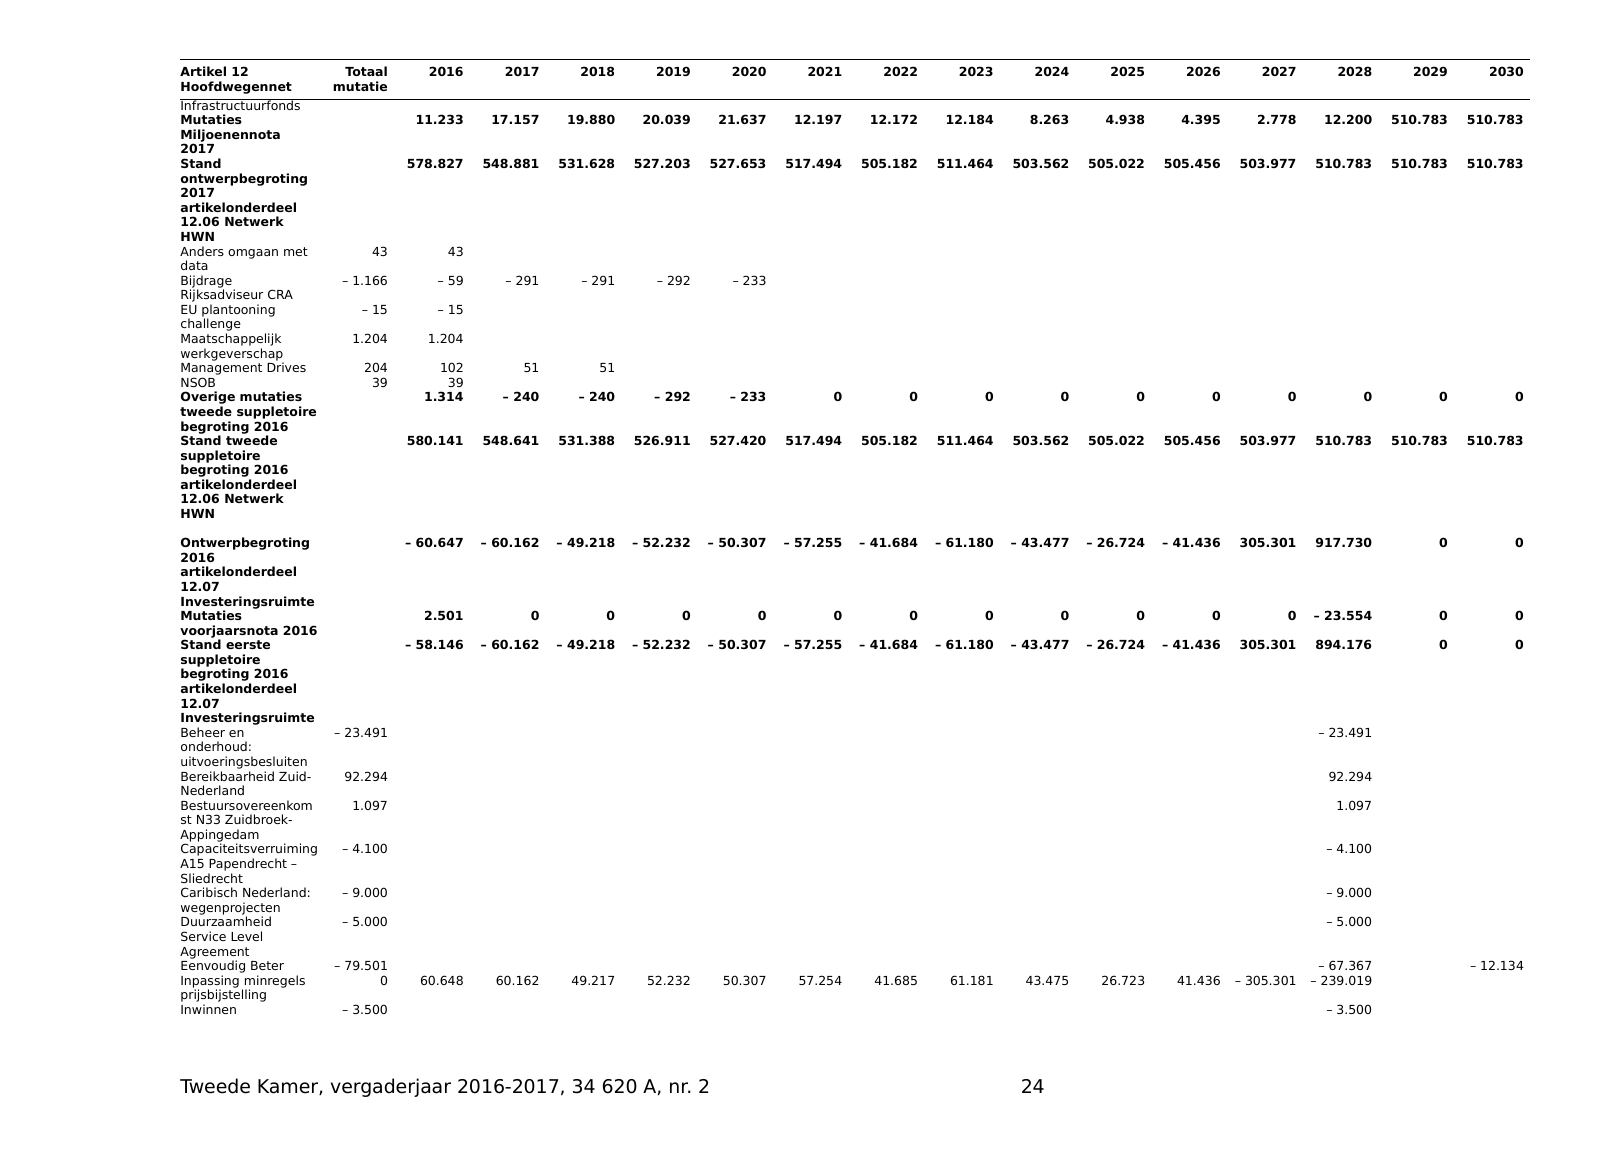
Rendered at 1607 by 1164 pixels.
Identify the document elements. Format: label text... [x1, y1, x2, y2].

table_cell Overige mutaties tweede suppletoire begroting 2016 [180, 390, 318, 434]
table_cell [848, 886, 924, 915]
table_header 2028 [1302, 60, 1378, 99]
table_cell 4.938 [1075, 113, 1151, 157]
table_cell – 26.724 [1075, 536, 1151, 609]
table_cell 0 [924, 609, 999, 638]
table_cell 92.294 [318, 770, 394, 799]
table_cell [772, 770, 848, 799]
table_cell [772, 726, 848, 769]
table_cell [621, 303, 696, 332]
table_cell 0 [1151, 609, 1226, 638]
table_cell [696, 915, 772, 959]
table_cell [1378, 799, 1453, 842]
table_cell [1075, 726, 1151, 769]
table_cell [1151, 332, 1226, 361]
table_cell 510.783 [1302, 434, 1378, 522]
table_cell 531.388 [545, 434, 621, 522]
table_cell Bestuursovereenkomst N33 Zuidbroek-Appingedam [180, 799, 318, 842]
table_cell [1378, 376, 1453, 390]
table_cell [1075, 959, 1151, 974]
table_cell [318, 157, 394, 244]
table_cell 39 [318, 376, 394, 390]
table_cell [1075, 303, 1151, 332]
table_cell 0 [848, 609, 924, 638]
table_cell [545, 1003, 621, 1017]
table_cell [1075, 522, 1151, 536]
table_cell 0 [469, 609, 545, 638]
table_cell 503.562 [999, 157, 1075, 244]
table_cell [469, 303, 545, 332]
table_cell [1226, 959, 1302, 974]
table_cell 0 [1454, 638, 1529, 726]
table_cell [1151, 799, 1226, 842]
table_cell [1075, 100, 1151, 113]
table_cell – 43.477 [999, 536, 1075, 609]
table_cell [1378, 100, 1453, 113]
table_cell 0 [1378, 638, 1453, 726]
table_cell – 60.647 [394, 536, 469, 609]
table_cell NSOB [180, 376, 318, 390]
table_cell 12.200 [1302, 113, 1378, 157]
table_cell 92.294 [1302, 770, 1378, 799]
table_cell 43.475 [999, 974, 1075, 1003]
table_cell Caribisch Nederland: wegenprojecten [180, 886, 318, 915]
table_cell [394, 915, 469, 959]
table_cell [1075, 843, 1151, 886]
table_header 2019 [621, 60, 696, 99]
table_cell [1454, 361, 1529, 376]
table_cell [1226, 915, 1302, 959]
table_cell [1075, 332, 1151, 361]
table_cell [1302, 274, 1378, 303]
table_cell 0 [848, 390, 924, 434]
table_cell [924, 332, 999, 361]
table_cell [1226, 361, 1302, 376]
table_cell – 67.367 [1302, 959, 1378, 974]
table_cell – 49.218 [545, 536, 621, 609]
table_cell [545, 799, 621, 842]
table_cell 0 [1454, 609, 1529, 638]
table_cell 52.232 [621, 974, 696, 1003]
table_cell [621, 245, 696, 274]
table_cell 517.494 [772, 157, 848, 244]
table_cell 0 [999, 609, 1075, 638]
table_cell 505.456 [1151, 434, 1226, 522]
table_cell [1226, 376, 1302, 390]
table_cell [469, 843, 545, 886]
table_cell [1226, 522, 1302, 536]
table_cell 503.977 [1226, 157, 1302, 244]
table_cell – 233 [696, 274, 772, 303]
table_cell [1151, 303, 1226, 332]
table_cell [696, 799, 772, 842]
table_cell [1151, 245, 1226, 274]
table_cell [1151, 1003, 1226, 1017]
table_cell Duurzaamheid Service Level Agreement [180, 915, 318, 959]
table_cell – 26.724 [1075, 638, 1151, 726]
table_cell [772, 522, 848, 536]
table_cell Capaciteitsverruiming A15 Papendrecht – Sliedrecht [180, 843, 318, 886]
table_cell [1302, 361, 1378, 376]
table_cell 1.314 [394, 390, 469, 434]
table_cell 510.783 [1454, 434, 1529, 522]
table_cell – 239.019 [1302, 974, 1378, 1003]
table_cell 61.181 [924, 974, 999, 1003]
table_cell [1151, 100, 1226, 113]
table_cell [772, 361, 848, 376]
table_cell [1226, 770, 1302, 799]
table_cell – 23.491 [318, 726, 394, 769]
table_cell [848, 915, 924, 959]
table_cell 41.685 [848, 974, 924, 1003]
table_cell 49.217 [545, 974, 621, 1003]
table_cell [469, 959, 545, 974]
table_cell [772, 886, 848, 915]
table_cell – 41.684 [848, 638, 924, 726]
table_cell Mutaties voorjaarsnota 2016 [180, 609, 318, 638]
table_cell Beheer en onderhoud: uitvoeringsbesluiten [180, 726, 318, 769]
table_cell – 43.477 [999, 638, 1075, 726]
table_cell [1226, 799, 1302, 842]
table_cell [621, 843, 696, 886]
table_cell 511.464 [924, 157, 999, 244]
table_cell 0 [1151, 390, 1226, 434]
table_cell – 4.100 [1302, 843, 1378, 886]
table_cell 510.783 [1302, 157, 1378, 244]
table_cell – 9.000 [318, 886, 394, 915]
table_cell 0 [1454, 390, 1529, 434]
table_cell Ontwerpbegroting 2016 artikelonderdeel 12.07 Investeringsruimte [180, 536, 318, 609]
table_cell [1454, 303, 1529, 332]
table_cell [924, 959, 999, 974]
table_cell [621, 1003, 696, 1017]
table_cell 578.827 [394, 157, 469, 244]
table_cell [1075, 274, 1151, 303]
table_cell [318, 100, 394, 113]
table_cell [1378, 915, 1453, 959]
table_cell [469, 770, 545, 799]
table_cell Inwinnen [180, 1003, 318, 1017]
table_cell 0 [1075, 609, 1151, 638]
table_cell – 23.554 [1302, 609, 1378, 638]
table_cell – 50.307 [696, 536, 772, 609]
table_cell [772, 959, 848, 974]
table_cell – 292 [621, 274, 696, 303]
table_cell – 57.255 [772, 638, 848, 726]
table_cell Maatschappelijk werkgeverschap [180, 332, 318, 361]
table_cell [545, 886, 621, 915]
table_cell [924, 915, 999, 959]
table_cell [1454, 843, 1529, 886]
table_cell 8.263 [999, 113, 1075, 157]
table_cell [848, 332, 924, 361]
table_cell [999, 770, 1075, 799]
table_header Artikel 12 Hoofdwegennet [180, 60, 318, 99]
table_cell [999, 100, 1075, 113]
table_cell [1226, 245, 1302, 274]
table_cell [1454, 522, 1529, 536]
table_cell 505.022 [1075, 434, 1151, 522]
table_cell 0 [1226, 609, 1302, 638]
table_cell – 49.218 [545, 638, 621, 726]
table_cell 60.648 [394, 974, 469, 1003]
table_cell 505.182 [848, 157, 924, 244]
table_cell 4.395 [1151, 113, 1226, 157]
table_cell [180, 522, 318, 536]
table_cell [1378, 303, 1453, 332]
table_cell [1378, 726, 1453, 769]
table_cell [469, 376, 545, 390]
table_cell [1454, 274, 1529, 303]
table_cell 0 [318, 974, 394, 1003]
table_header 2030 [1454, 60, 1529, 99]
table_cell 580.141 [394, 434, 469, 522]
table_cell 526.911 [621, 434, 696, 522]
table_cell 43 [394, 245, 469, 274]
table_cell [1302, 332, 1378, 361]
table_cell [772, 274, 848, 303]
table_cell [772, 245, 848, 274]
table_cell [1378, 361, 1453, 376]
table_cell [621, 886, 696, 915]
table_cell [1378, 959, 1453, 974]
table_cell [696, 376, 772, 390]
table_cell 505.022 [1075, 157, 1151, 244]
table_cell 51 [545, 361, 621, 376]
table_cell [545, 959, 621, 974]
table_cell 0 [924, 390, 999, 434]
table_cell [848, 726, 924, 769]
table_cell [545, 100, 621, 113]
table_cell [1454, 1003, 1529, 1017]
table_cell 2.501 [394, 609, 469, 638]
table_cell [1378, 274, 1453, 303]
table_cell [394, 726, 469, 769]
table_cell Anders omgaan met data [180, 245, 318, 274]
table_cell Stand tweede suppletoire begroting 2016 artikelonderdeel 12.06 Netwerk HWN [180, 434, 318, 522]
table_cell 517.494 [772, 434, 848, 522]
table_cell 1.097 [1302, 799, 1378, 842]
table_cell 548.881 [469, 157, 545, 244]
table_header 2027 [1226, 60, 1302, 99]
table_cell [1226, 303, 1302, 332]
table_cell [621, 100, 696, 113]
table_cell EU plantooning challenge [180, 303, 318, 332]
table_cell [924, 303, 999, 332]
table_cell [696, 332, 772, 361]
table_cell 510.783 [1378, 157, 1453, 244]
table_cell 503.562 [999, 434, 1075, 522]
table_cell [1454, 974, 1529, 1003]
table_cell – 61.180 [924, 638, 999, 726]
table_cell 26.723 [1075, 974, 1151, 1003]
table_cell [696, 522, 772, 536]
table_cell [1226, 1003, 1302, 1017]
table_cell [469, 245, 545, 274]
table_cell 50.307 [696, 974, 772, 1003]
table_cell [1151, 522, 1226, 536]
table_cell [1454, 376, 1529, 390]
table_cell 1.204 [394, 332, 469, 361]
table_cell [772, 303, 848, 332]
table_header 2026 [1151, 60, 1226, 99]
table_cell [848, 245, 924, 274]
table_cell [545, 843, 621, 886]
table_cell [545, 770, 621, 799]
table_cell [1226, 726, 1302, 769]
table_cell – 58.146 [394, 638, 469, 726]
table_cell 17.157 [469, 113, 545, 157]
table_cell – 41.436 [1151, 638, 1226, 726]
table_cell 505.456 [1151, 157, 1226, 244]
table_cell [545, 303, 621, 332]
table_cell [848, 303, 924, 332]
table_cell [924, 770, 999, 799]
table_cell [545, 376, 621, 390]
table_cell Eenvoudig Beter [180, 959, 318, 974]
table_cell [545, 726, 621, 769]
table_cell – 9.000 [1302, 886, 1378, 915]
table_cell [924, 100, 999, 113]
table_cell 510.783 [1454, 157, 1529, 244]
table_cell [924, 274, 999, 303]
table_cell [394, 522, 469, 536]
table_cell 57.254 [772, 974, 848, 1003]
table_cell 531.628 [545, 157, 621, 244]
table_cell [1378, 1003, 1453, 1017]
table_cell [469, 799, 545, 842]
table_cell 51 [469, 361, 545, 376]
table_header 2021 [772, 60, 848, 99]
table_cell 20.039 [621, 113, 696, 157]
table_cell 548.641 [469, 434, 545, 522]
table_cell – 305.301 [1226, 974, 1302, 1003]
table_cell 11.233 [394, 113, 469, 157]
table_cell [772, 100, 848, 113]
table_cell 0 [772, 609, 848, 638]
table_cell [1454, 726, 1529, 769]
table_cell Bereikbaarheid Zuid-Nederland [180, 770, 318, 799]
table_cell [394, 100, 469, 113]
table_cell [848, 1003, 924, 1017]
table_header 2025 [1075, 60, 1151, 99]
table_cell [1151, 843, 1226, 886]
table_cell [999, 522, 1075, 536]
table_cell [545, 245, 621, 274]
table_cell [1075, 376, 1151, 390]
table_cell Infrastructuurfonds [180, 100, 318, 113]
table_cell 505.182 [848, 434, 924, 522]
table_cell Stand eerste suppletoire begroting 2016 artikelonderdeel 12.07 Investeringsruimte [180, 638, 318, 726]
table_cell [924, 886, 999, 915]
table_cell 0 [999, 390, 1075, 434]
table_header 2023 [924, 60, 999, 99]
table_header 2017 [469, 60, 545, 99]
table_cell 0 [1454, 536, 1529, 609]
table_cell [999, 303, 1075, 332]
table_cell – 52.232 [621, 638, 696, 726]
table_cell [999, 1003, 1075, 1017]
table_cell [621, 770, 696, 799]
table_cell [1226, 332, 1302, 361]
table_cell [999, 361, 1075, 376]
table_cell [999, 376, 1075, 390]
table_cell [924, 376, 999, 390]
table_cell [1151, 959, 1226, 974]
table_cell [621, 959, 696, 974]
table_header 2018 [545, 60, 621, 99]
table_cell [469, 726, 545, 769]
table_cell [318, 390, 394, 434]
table_cell 305.301 [1226, 638, 1302, 726]
table_cell [545, 332, 621, 361]
table_cell [1378, 974, 1453, 1003]
table_cell [1454, 245, 1529, 274]
table_cell [696, 959, 772, 974]
table_cell [318, 434, 394, 522]
table_cell Inpassing minregels prijsbijstelling [180, 974, 318, 1003]
table_cell [394, 886, 469, 915]
table_cell [924, 726, 999, 769]
table_cell [1151, 376, 1226, 390]
table_cell [1302, 100, 1378, 113]
table_cell 0 [1302, 390, 1378, 434]
table_cell [545, 522, 621, 536]
table_cell [848, 522, 924, 536]
table_header 2022 [848, 60, 924, 99]
table_cell [1454, 770, 1529, 799]
table_cell [1226, 274, 1302, 303]
table_cell [394, 770, 469, 799]
table_cell [394, 959, 469, 974]
table_cell 2.778 [1226, 113, 1302, 157]
table_cell 21.637 [696, 113, 772, 157]
table_cell 527.653 [696, 157, 772, 244]
table_cell [999, 726, 1075, 769]
table_header 2024 [999, 60, 1075, 99]
table_cell – 12.134 [1454, 959, 1529, 974]
table_cell – 15 [318, 303, 394, 332]
table_cell [318, 522, 394, 536]
table_cell – 233 [696, 390, 772, 434]
table_cell [848, 100, 924, 113]
table_cell – 60.162 [469, 638, 545, 726]
table_header 2016 [394, 60, 469, 99]
table_cell [848, 799, 924, 842]
table_cell 12.172 [848, 113, 924, 157]
table_cell 510.783 [1454, 113, 1529, 157]
table_cell – 4.100 [318, 843, 394, 886]
table_cell [1302, 303, 1378, 332]
table_cell – 79.501 [318, 959, 394, 974]
table_cell 43 [318, 245, 394, 274]
table_cell [318, 638, 394, 726]
table_cell – 23.491 [1302, 726, 1378, 769]
table_cell [924, 245, 999, 274]
table_cell – 291 [469, 274, 545, 303]
table_cell [1378, 886, 1453, 915]
table_cell [1378, 522, 1453, 536]
table_cell – 59 [394, 274, 469, 303]
table_cell [999, 274, 1075, 303]
table_cell [1378, 843, 1453, 886]
table_cell [696, 770, 772, 799]
table_cell [545, 915, 621, 959]
table_cell 19.880 [545, 113, 621, 157]
table_cell [1454, 100, 1529, 113]
table_cell [469, 100, 545, 113]
table_cell [318, 536, 394, 609]
table_cell [621, 361, 696, 376]
table_cell [1454, 915, 1529, 959]
table_cell – 50.307 [696, 638, 772, 726]
table_cell – 41.684 [848, 536, 924, 609]
table_cell – 41.436 [1151, 536, 1226, 609]
table_header 2029 [1378, 60, 1453, 99]
table_cell [1302, 376, 1378, 390]
table_cell 12.184 [924, 113, 999, 157]
table_cell [1075, 245, 1151, 274]
table_cell [696, 726, 772, 769]
table_cell [1378, 245, 1453, 274]
table_cell [621, 332, 696, 361]
table_cell 12.197 [772, 113, 848, 157]
table_header Totaal mutatie [318, 60, 394, 99]
table_cell [848, 959, 924, 974]
table_cell [848, 376, 924, 390]
table_cell [848, 361, 924, 376]
table_cell 503.977 [1226, 434, 1302, 522]
table_cell [772, 915, 848, 959]
table_cell [924, 799, 999, 842]
table_cell [696, 361, 772, 376]
table_cell [1226, 843, 1302, 886]
table_cell [848, 843, 924, 886]
table_cell 0 [696, 609, 772, 638]
table_cell [469, 915, 545, 959]
table_cell [999, 332, 1075, 361]
table_cell [318, 113, 394, 157]
table_cell 0 [621, 609, 696, 638]
table_cell [924, 1003, 999, 1017]
table_cell [1226, 886, 1302, 915]
table_cell [1378, 770, 1453, 799]
table_cell 527.203 [621, 157, 696, 244]
table_cell [621, 522, 696, 536]
table_cell [621, 915, 696, 959]
table_cell [696, 886, 772, 915]
table_cell [1151, 915, 1226, 959]
table_cell [696, 303, 772, 332]
table_cell – 60.162 [469, 536, 545, 609]
table_cell [772, 1003, 848, 1017]
table_cell [318, 609, 394, 638]
table_cell [924, 361, 999, 376]
table_cell 0 [545, 609, 621, 638]
table_cell [394, 1003, 469, 1017]
table_cell 1.204 [318, 332, 394, 361]
table_cell 102 [394, 361, 469, 376]
table_cell – 240 [545, 390, 621, 434]
table_cell [1075, 770, 1151, 799]
table_cell [772, 332, 848, 361]
table_cell [469, 1003, 545, 1017]
table_cell [621, 726, 696, 769]
table_cell [469, 332, 545, 361]
table_cell 305.301 [1226, 536, 1302, 609]
table_cell 917.730 [1302, 536, 1378, 609]
table_cell [999, 915, 1075, 959]
table_cell 1.097 [318, 799, 394, 842]
table_cell [696, 100, 772, 113]
table_cell [621, 376, 696, 390]
table_cell – 5.000 [318, 915, 394, 959]
table_cell Mutaties Miljoenennota 2017 [180, 113, 318, 157]
table_cell [696, 245, 772, 274]
table_cell [1075, 1003, 1151, 1017]
table_cell [1454, 332, 1529, 361]
table_cell – 1.166 [318, 274, 394, 303]
table_cell [772, 376, 848, 390]
table_cell [1226, 100, 1302, 113]
table_cell [772, 843, 848, 886]
table_cell [999, 799, 1075, 842]
table_cell [999, 843, 1075, 886]
table_cell [1151, 361, 1226, 376]
table_cell [621, 799, 696, 842]
table_cell [999, 886, 1075, 915]
table_cell [924, 522, 999, 536]
table_cell 0 [1378, 536, 1453, 609]
table_cell [1302, 522, 1378, 536]
table_cell [924, 843, 999, 886]
table_cell 510.783 [1378, 434, 1453, 522]
table_cell Management Drives [180, 361, 318, 376]
table_cell – 57.255 [772, 536, 848, 609]
table_cell – 292 [621, 390, 696, 434]
table_cell [1075, 915, 1151, 959]
table_cell Bijdrage Rijksadviseur CRA [180, 274, 318, 303]
table_cell 41.436 [1151, 974, 1226, 1003]
table_cell 0 [1226, 390, 1302, 434]
table_cell 39 [394, 376, 469, 390]
table_cell [1151, 726, 1226, 769]
table_cell [469, 522, 545, 536]
table_cell [999, 959, 1075, 974]
table_cell 0 [1075, 390, 1151, 434]
table_cell – 5.000 [1302, 915, 1378, 959]
table_cell – 3.500 [1302, 1003, 1378, 1017]
table_cell 510.783 [1378, 113, 1453, 157]
table_cell [469, 886, 545, 915]
table_cell [1151, 274, 1226, 303]
table_cell [696, 843, 772, 886]
table_cell 0 [772, 390, 848, 434]
table_cell [1302, 245, 1378, 274]
table_cell 511.464 [924, 434, 999, 522]
table_cell [1151, 770, 1226, 799]
table_cell [999, 245, 1075, 274]
table_cell [1075, 361, 1151, 376]
table_cell – 15 [394, 303, 469, 332]
table_cell [394, 799, 469, 842]
table_cell – 61.180 [924, 536, 999, 609]
table_cell [1378, 332, 1453, 361]
table_cell 204 [318, 361, 394, 376]
table_cell [1454, 886, 1529, 915]
table_cell [772, 799, 848, 842]
table_cell – 240 [469, 390, 545, 434]
table_cell – 3.500 [318, 1003, 394, 1017]
table_cell [1075, 799, 1151, 842]
table_cell [1454, 799, 1529, 842]
table_cell 60.162 [469, 974, 545, 1003]
table_cell [1075, 886, 1151, 915]
table_cell 527.420 [696, 434, 772, 522]
table_cell [848, 770, 924, 799]
table_cell Stand ontwerpbegroting 2017 artikelonderdeel 12.06 Netwerk HWN [180, 157, 318, 244]
table_cell 0 [1378, 390, 1453, 434]
table_cell – 52.232 [621, 536, 696, 609]
table_cell 894.176 [1302, 638, 1378, 726]
table_cell 0 [1378, 609, 1453, 638]
table_cell [394, 843, 469, 886]
table_cell [696, 1003, 772, 1017]
table_cell – 291 [545, 274, 621, 303]
table_cell [848, 274, 924, 303]
table_cell [1151, 886, 1226, 915]
table_header 2020 [696, 60, 772, 99]
